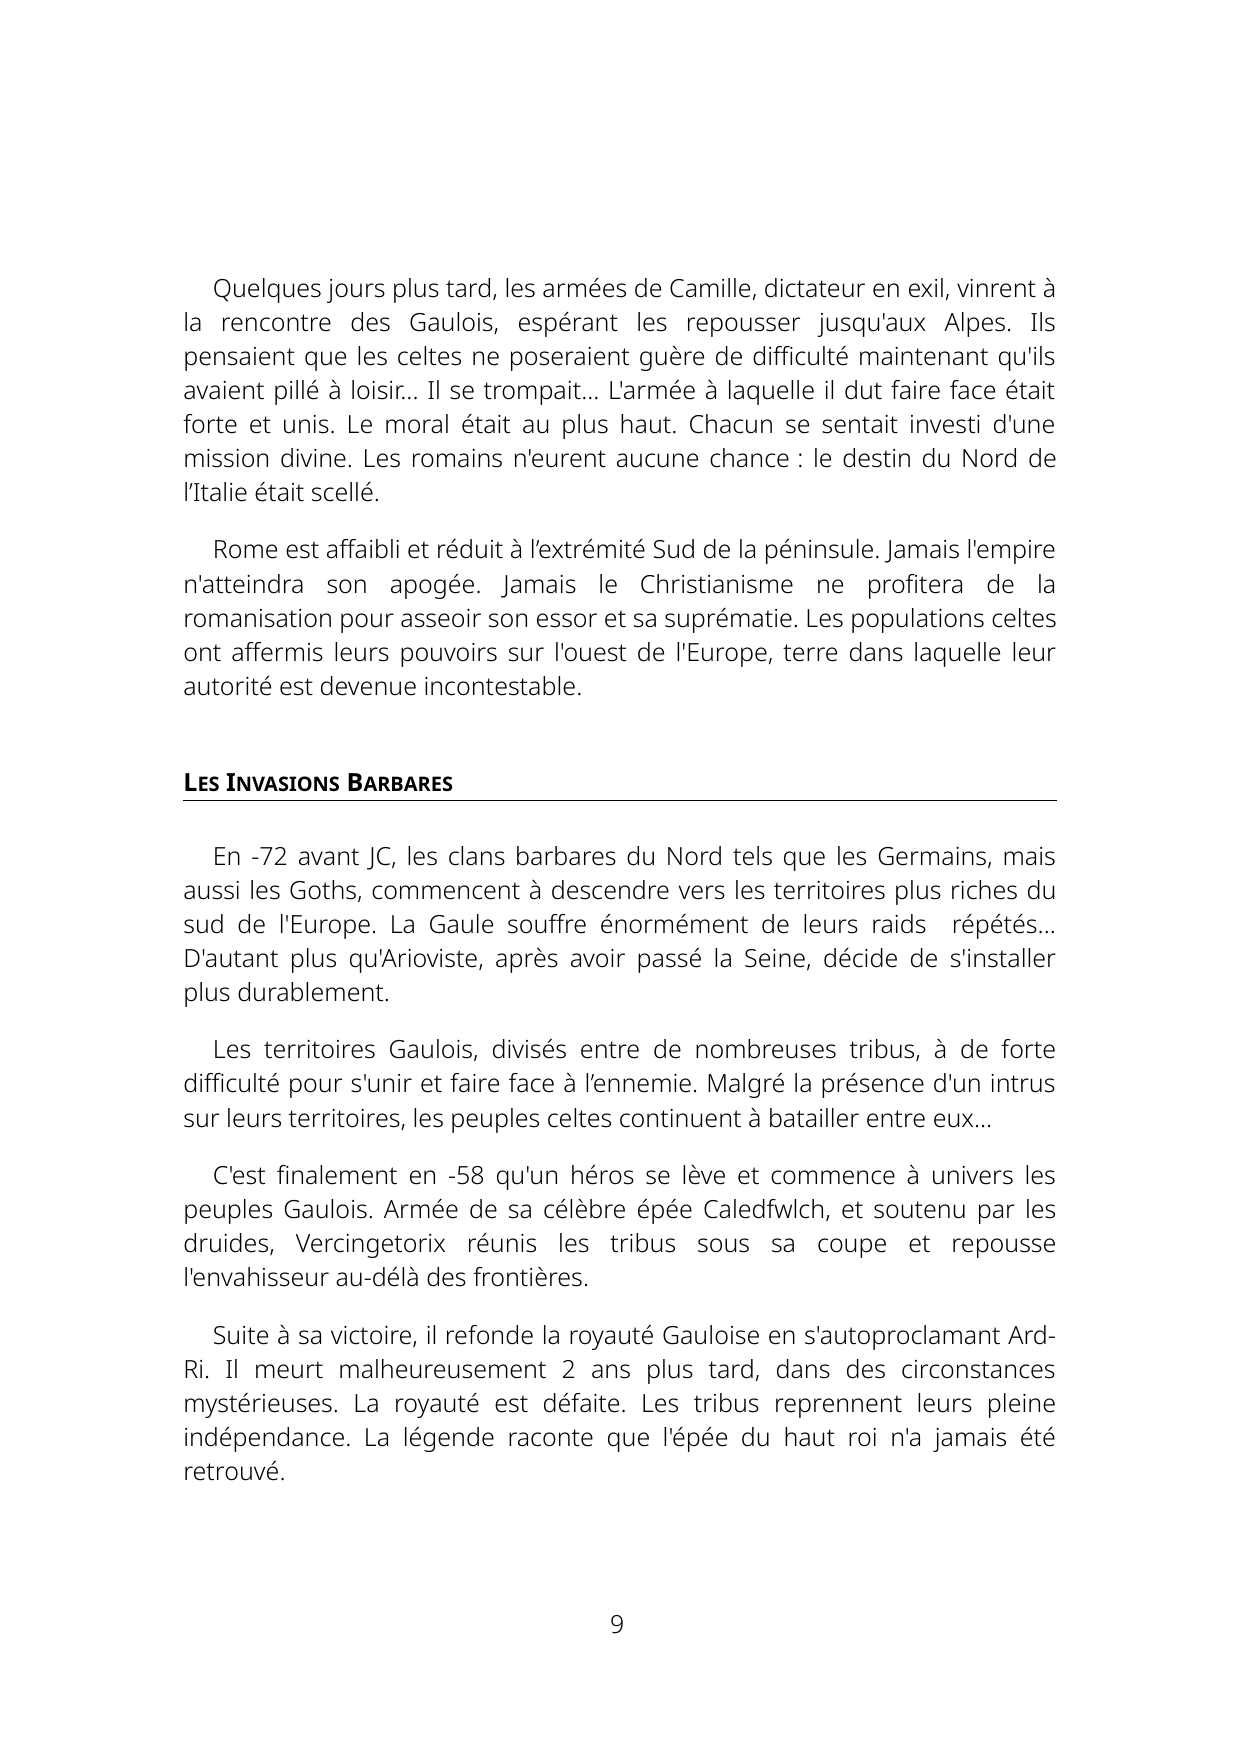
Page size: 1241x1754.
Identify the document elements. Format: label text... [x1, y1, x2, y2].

text En -72 avant JC, les clans barbares du Nord tels que les Germains, mais aussi les Goths, commencent à descendre vers les territoires plus riches du sud de l'Europe. La Gaule souffre énormément de leurs raids répétés... D'autant plus qu'Arioviste, après avoir passé la Seine, décide de s'installer plus durablement. [183, 838, 1057, 1008]
text Les territoires Gaulois, divisés entre de nombreuses tribus, à de forte difficulté pour s'unir et faire face à l’ennemie. Malgré la présence d'un intrus sur leurs territoires, les peuples celtes continuent à batailler entre eux... [183, 1032, 1057, 1134]
text C'est finalement en -58 qu'un héros se lève et commence à univers les peuples Gaulois. Armée de sa célèbre épée Caledfwlch, et soutenu par les druides, Vercingetorix réunis les tribus sous sa coupe et repousse l'envahisseur au-délà des frontières. [183, 1158, 1057, 1294]
text Quelques jours plus tard, les armées de Camille, dictateur en exil, vinrent à la rencontre des Gaulois, espérant les repousser jusqu'aux Alpes. Ils pensaient que les celtes ne poseraient guère de difficulté maintenant qu'ils avaient pillé à loisir... Il se trompait... L'armée à laquelle il dut faire face était forte et unis. Le moral était au plus haut. Chacun se sentait investi d'une mission divine. Les romains n'eurent aucune chance : le destin du Nord de l’Italie était scellé. [183, 270, 1057, 509]
text Rome est affaibli et réduit à l’extrémité Sud de la péninsule. Jamais l'empire n'atteindra son apogée. Jamais le Christianisme ne profitera de la romanisation pour asseoir son essor et sa suprématie. Les populations celtes ont affermis leurs pouvoirs sur l'ouest de l'Europe, terre dans laquelle leur autorité est devenue incontestable. [183, 532, 1057, 702]
subtitle Les Invasions Barbares [183, 764, 1057, 800]
text Suite à sa victoire, il refonde la royauté Gauloise en s'autoproclamant Ard-Ri. Il meurt malheureusement 2 ans plus tard, dans des circonstances mystérieuses. La royauté est défaite. Les tribus reprennent leurs pleine indépendance. La légende raconte que l'épée du haut roi n'a jamais été retrouvé. [183, 1318, 1057, 1488]
